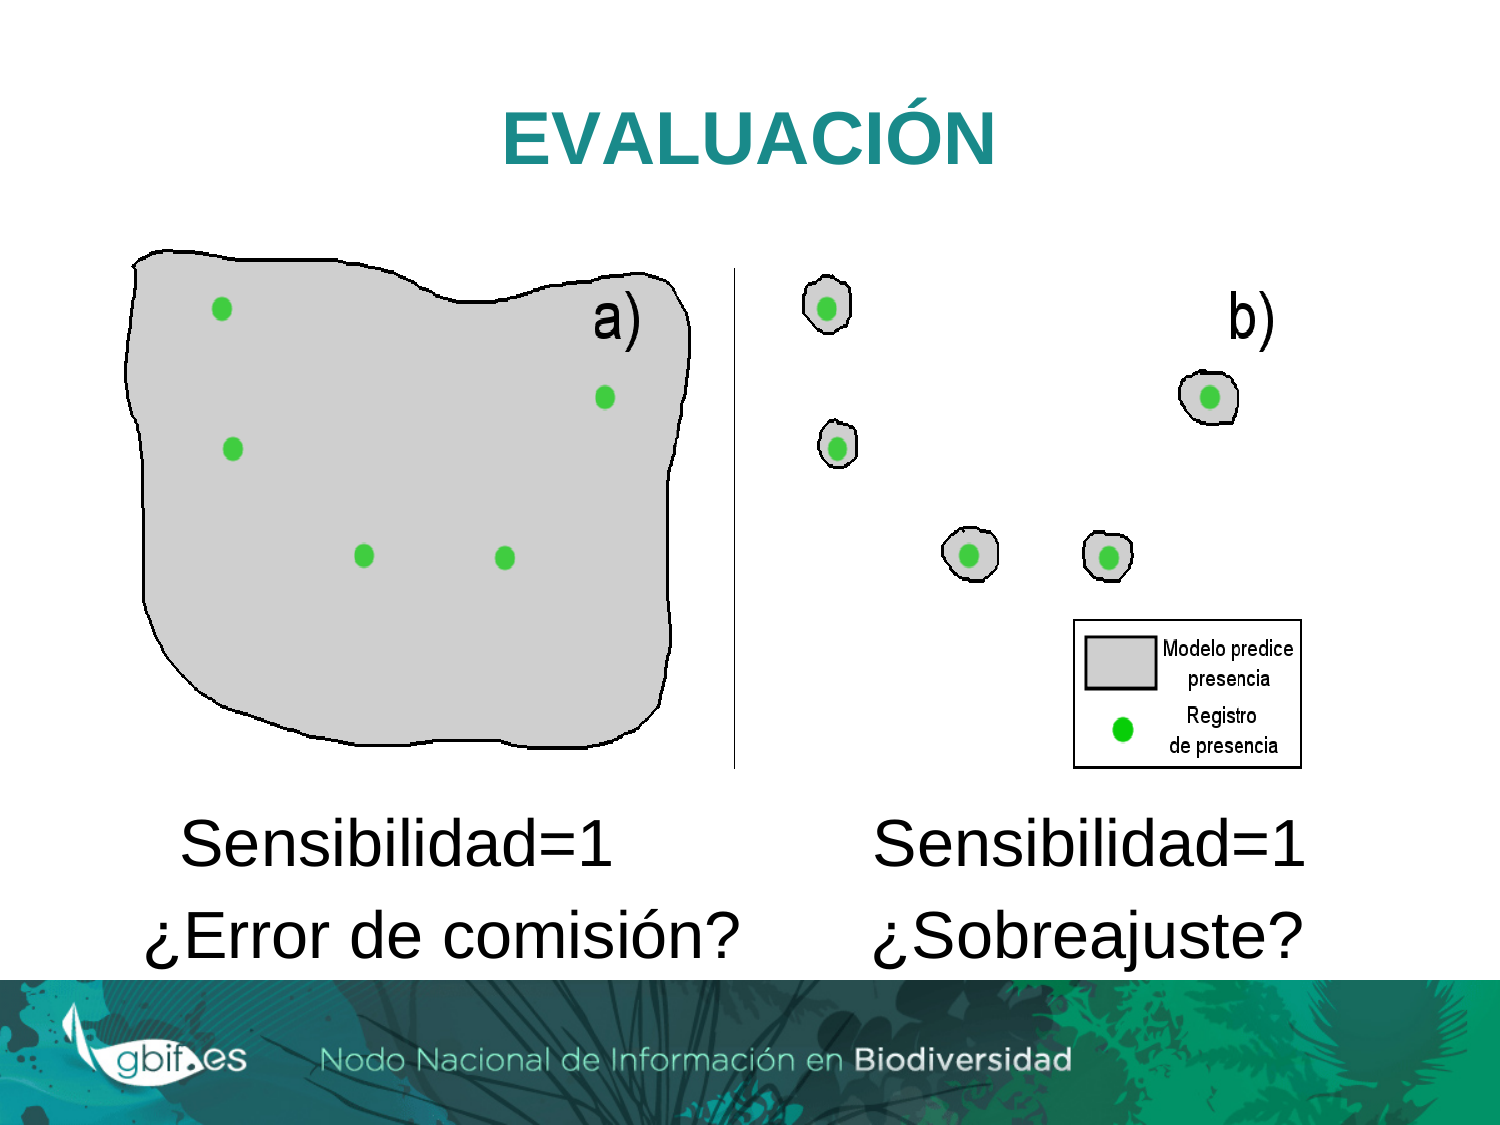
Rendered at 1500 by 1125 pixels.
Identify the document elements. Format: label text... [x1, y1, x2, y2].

title EVALUACIÓN [112, 68, 1388, 209]
text_box Sensibilidad=1 Sensibilidad=1 ¿Error de comisión? ¿Sobreajuste? [127, 792, 1333, 980]
picture [114, 247, 1319, 786]
picture [0, 980, 1500, 1125]
